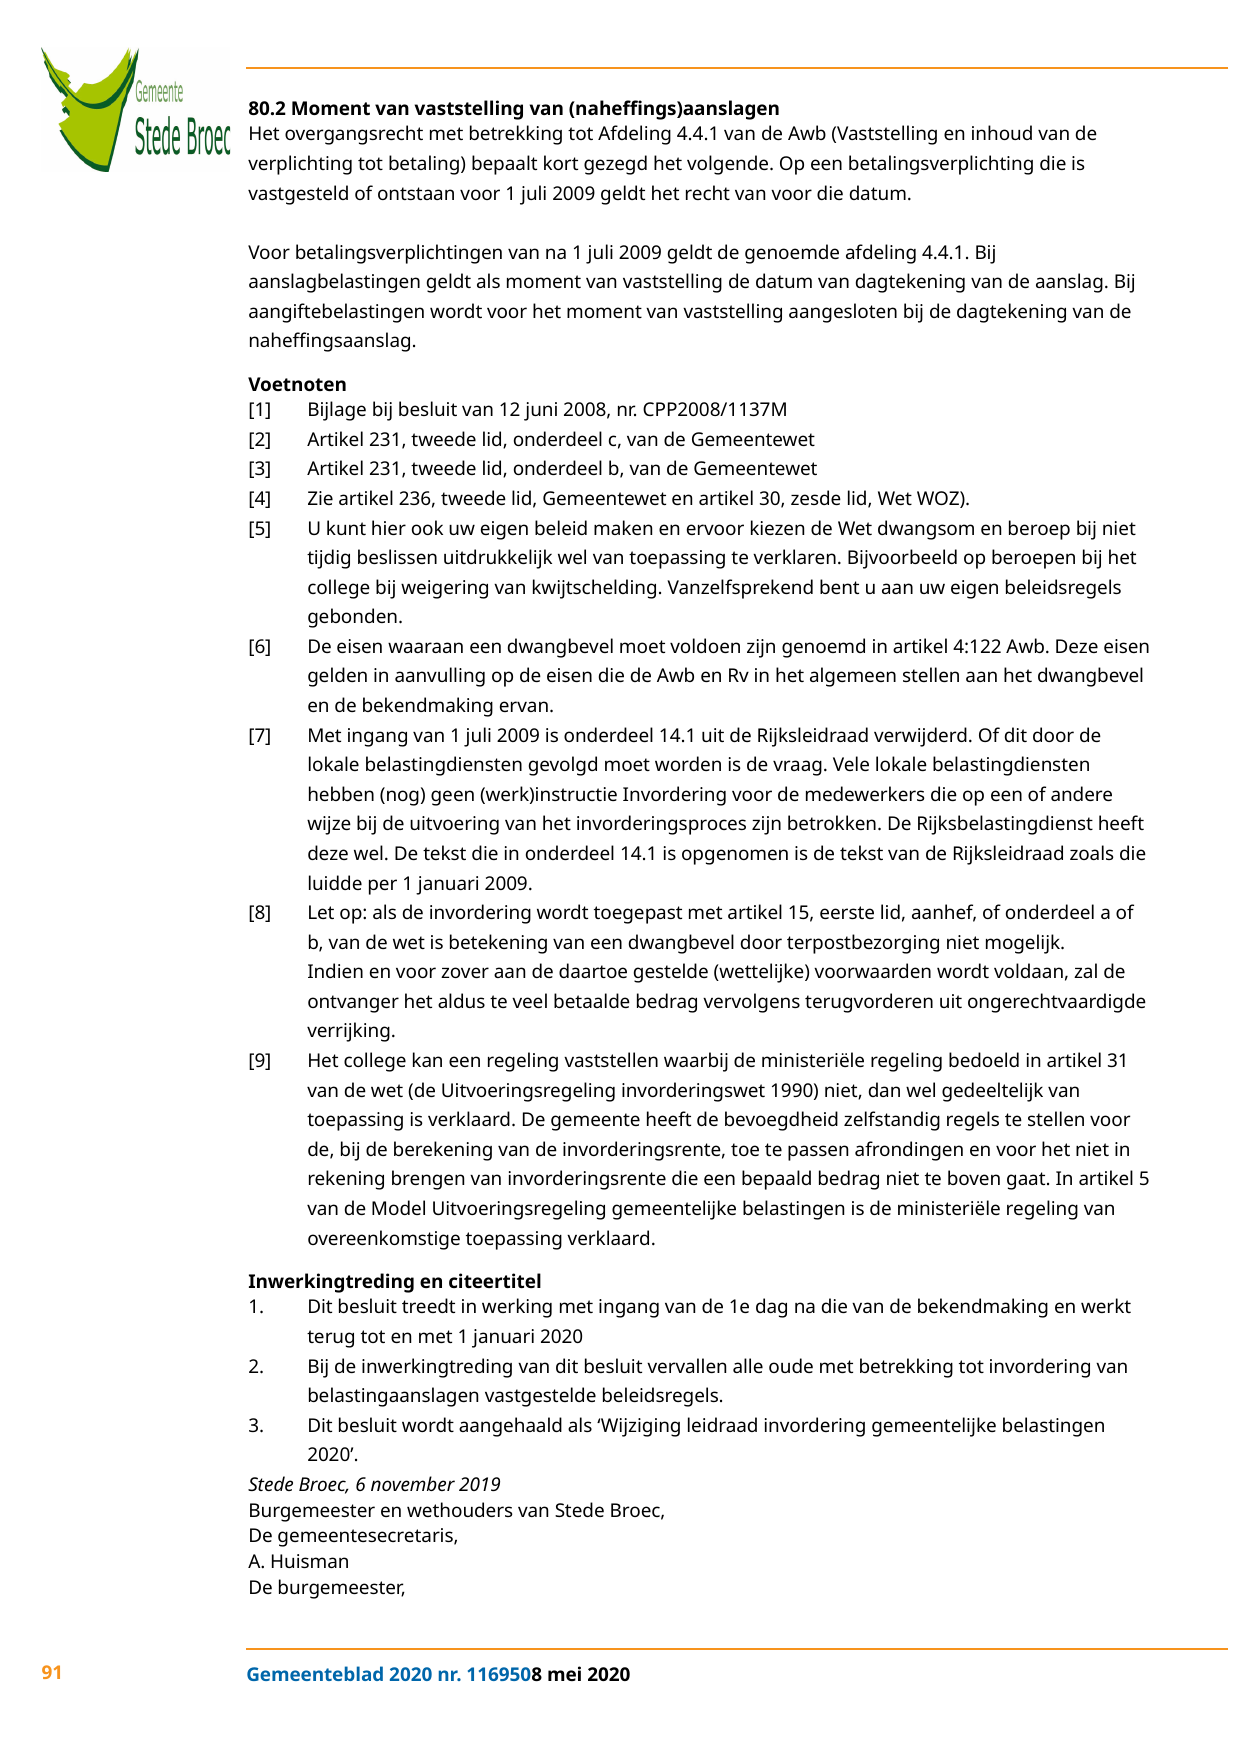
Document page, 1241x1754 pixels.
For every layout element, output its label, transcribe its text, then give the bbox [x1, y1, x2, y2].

list Bijlage bij besluit van 12 juni 2008, nr. CPP2008/1137M [248, 396, 1152, 422]
text Voetnoten [248, 371, 1152, 396]
text 80.2 Moment van vaststelling van (naheffings)aanslagen [248, 95, 1152, 121]
list Bij de inwerkingtreding van dit besluit vervallen alle oude met betrekking tot invordering van belastingaanslagen vastgestelde beleidsregels. [248, 1353, 1152, 1408]
text De burgemeester, [248, 1574, 1152, 1600]
text Inwerkingtreding en citeertitel [248, 1268, 1152, 1294]
list Let op: als de invordering wordt toegepast met artikel 15, eerste lid, aanhef, of onderdeel a of b, van de wet is betekening van een dwangbevel door terpostbezorging niet mogelijk. [248, 899, 1152, 955]
text Stede Broec, 6 november 2019 [248, 1471, 1152, 1497]
text Voor betalingsverplichtingen van na 1 juli 2009 geldt de genoemde afdeling 4.4.1. Bij aanslagbelastingen geldt als moment van vaststelling de datum van dagtekening van de aanslag. Bij aangiftebelastingen wordt voor het moment van vaststelling aangesloten bij de dagtekening van de naheffingsaanslag. [248, 239, 1152, 353]
list Indien en voor zover aan de daartoe gestelde (wettelijke) voorwaarden wordt voldaan, zal de ontvanger het aldus te veel betaalde bedrag vervolgens terugvorderen uit ongerechtvaardigde verrijking. [248, 958, 1152, 1043]
text Burgemeester en wethouders van Stede Broec, [248, 1497, 1152, 1523]
list De eisen waaraan een dwangbevel moet voldoen zijn genoemd in artikel 4:122 Awb. Deze eisen gelden in aanvulling op de eisen die de Awb en Rv in het algemeen stellen aan het dwangbevel en de bekendmaking ervan. [248, 633, 1152, 718]
list Het college kan een regeling vaststellen waarbij de ministeriële regeling bedoeld in artikel 31 van de wet (de Uitvoeringsregeling invorderingswet 1990) niet, dan wel gedeeltelijk van toepassing is verklaard. De gemeente heeft de bevoegdheid zelfstandig regels te stellen voor de, bij de berekening van de invorderingsrente, toe te passen afrondingen en voor het niet in rekening brengen van invorderingsrente die een bepaald bedrag niet te boven gaat. In artikel 5 van de Model Uitvoeringsregeling gemeentelijke belastingen is de ministeriële regeling van overeenkomstige toepassing verklaard. [248, 1047, 1152, 1251]
picture [41, 47, 231, 172]
list U kunt hier ook uw eigen beleid maken en ervoor kiezen de Wet dwangsom en beroep bij niet tijdig beslissen uitdrukkelijk wel van toepassing te verklaren. Bijvoorbeeld op beroepen bij het college bij weigering van kwijtschelding. Vanzelfsprekend bent u aan uw eigen beleidsregels gebonden. [248, 515, 1152, 629]
list Zie artikel 236, tweede lid, Gemeentewet en artikel 30, zesde lid, Wet WOZ). [248, 485, 1152, 511]
list Dit besluit wordt aangehaald als ‘Wijziging leidraad invordering gemeentelijke belastingen 2020’. [248, 1412, 1152, 1467]
text De gemeentesecretaris, [248, 1523, 1152, 1548]
list Artikel 231, tweede lid, onderdeel b, van de Gemeentewet [248, 456, 1152, 481]
text A. Huisman [248, 1548, 1152, 1574]
list Met ingang van 1 juli 2009 is onderdeel 14.1 uit de Rijksleidraad verwijderd. Of dit door de lokale belastingdiensten gevolgd moet worden is de vraag. Vele lokale belastingdiensten hebben (nog) geen (werk)instructie Invordering voor de medewerkers die op een of andere wijze bij de uitvoering van het invorderingsproces zijn betrokken. De Rijksbelastingdienst heeft deze wel. De tekst die in onderdeel 14.1 is opgenomen is de tekst van de Rijksleidraad zoals die luidde per 1 januari 2009. [248, 722, 1152, 896]
list Dit besluit treedt in werking met ingang van de 1e dag na die van de bekendmaking en werkt terug tot en met 1 januari 2020 [248, 1294, 1152, 1349]
text Het overgangsrecht met betrekking tot Afdeling 4.4.1 van de Awb (Vaststelling en inhoud van de verplichting tot betaling) bepaalt kort gezegd het volgende. Op een betalingsverplichting die is vastgesteld of ontstaan voor 1 juli 2009 geldt het recht van voor die datum. [248, 121, 1152, 205]
list Artikel 231, tweede lid, onderdeel c, van de Gemeentewet [248, 426, 1152, 452]
